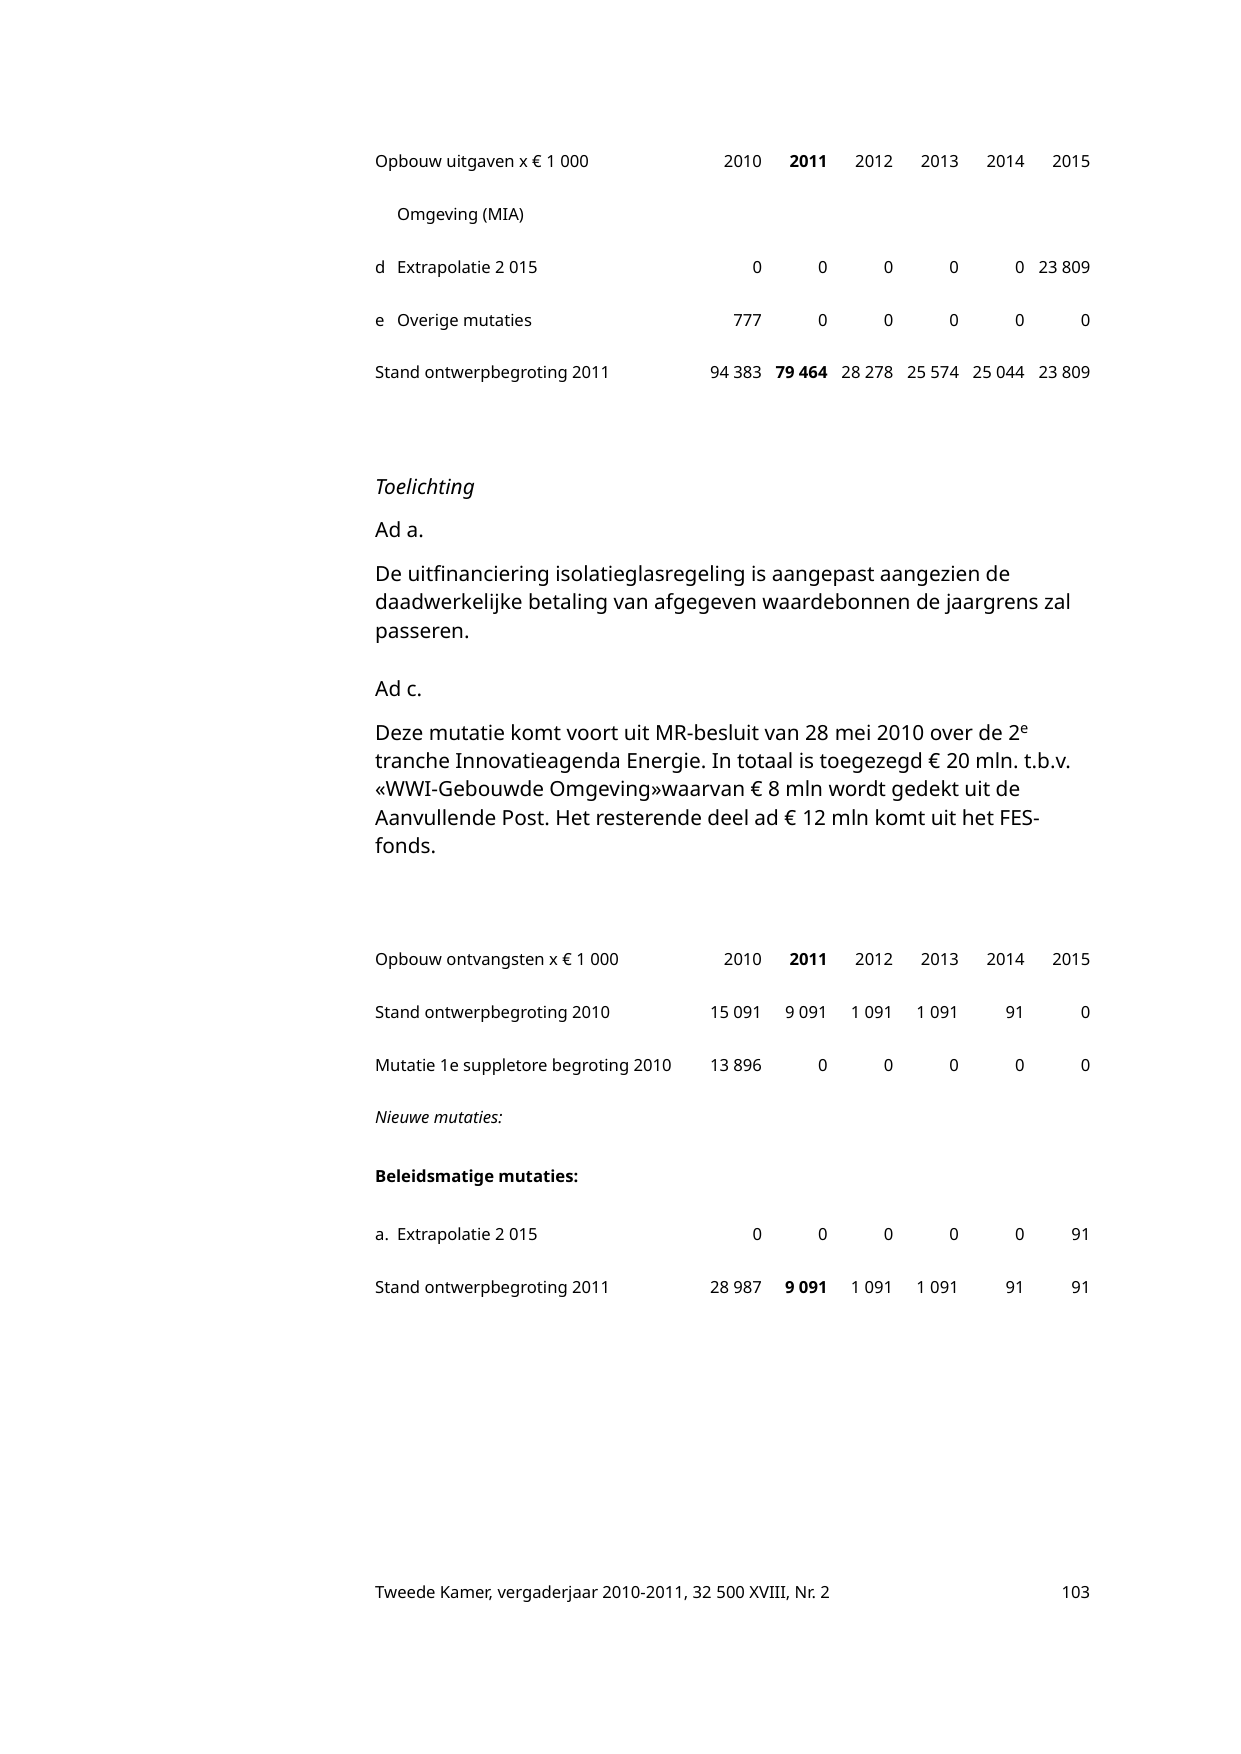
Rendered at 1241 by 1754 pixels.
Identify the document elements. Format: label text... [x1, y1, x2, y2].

table_cell Beleidsmatige mutaties: [375, 1164, 696, 1223]
table_cell [762, 1164, 827, 1223]
table_cell 91 [959, 1000, 1024, 1053]
table_cell [1024, 203, 1090, 255]
table_cell 23 809 [1024, 255, 1090, 308]
table_cell e [375, 308, 397, 361]
table_header 2012 [827, 948, 893, 1000]
table_cell 0 [1024, 1000, 1090, 1053]
table_cell [762, 203, 827, 255]
table_cell 0 [696, 1223, 762, 1275]
table_cell 1 091 [827, 1275, 893, 1328]
table_cell 0 [893, 1223, 959, 1275]
table_cell [1024, 1106, 1090, 1164]
table_header 2013 [893, 948, 959, 1000]
table_cell 94 383 [696, 361, 762, 413]
table_cell 0 [893, 255, 959, 308]
table_cell 0 [762, 1223, 827, 1275]
table_cell Nieuwe mutaties: [375, 1106, 696, 1164]
table_cell 0 [893, 308, 959, 361]
table_cell [959, 1106, 1024, 1164]
table_cell 0 [827, 1223, 893, 1275]
table_cell 0 [893, 1053, 959, 1106]
table_cell [893, 1106, 959, 1164]
table_cell 1 091 [827, 1000, 893, 1053]
table_cell 28 987 [696, 1275, 762, 1328]
text De uitfinanciering isolatieglasregeling is aangepast aangezien de daadwerkelijke betaling van afgegeven waardebonnen de jaargrens zal passeren. [375, 559, 1090, 644]
table_header 2010 [696, 948, 762, 1000]
table_cell 91 [959, 1275, 1024, 1328]
table_cell Extrapolatie 2 015 [397, 1223, 696, 1275]
table_cell 0 [827, 255, 893, 308]
table_cell 15 091 [696, 1000, 762, 1053]
table_cell 0 [959, 255, 1024, 308]
table_cell [762, 1106, 827, 1164]
table_cell Stand ontwerpbegroting 2011 [375, 1275, 696, 1328]
table_cell 0 [762, 1053, 827, 1106]
table_cell [827, 1164, 893, 1223]
table_cell [893, 203, 959, 255]
table_cell [1024, 1164, 1090, 1223]
table_cell [696, 203, 762, 255]
table_cell 91 [1024, 1275, 1090, 1328]
table_cell Stand ontwerpbegroting 2011 [375, 361, 696, 413]
table_cell 9 091 [762, 1000, 827, 1053]
table_cell 25 044 [959, 361, 1024, 413]
table_header 2015 [1024, 150, 1090, 203]
table_header 2015 [1024, 948, 1090, 1000]
table_cell [375, 203, 397, 255]
table_cell 28 278 [827, 361, 893, 413]
table_cell 0 [959, 1223, 1024, 1275]
table_cell 0 [1024, 308, 1090, 361]
table_header Opbouw uitgaven x € 1 000 [375, 150, 696, 203]
table_cell 777 [696, 308, 762, 361]
table_cell 0 [827, 1053, 893, 1106]
table_cell 23 809 [1024, 361, 1090, 413]
table_header 2011 [762, 948, 827, 1000]
table_cell a. [375, 1223, 397, 1275]
table_header 2014 [959, 150, 1024, 203]
table_cell [696, 1164, 762, 1223]
table_header 2011 [762, 150, 827, 203]
table_cell Overige mutaties [397, 308, 696, 361]
table_cell [893, 1164, 959, 1223]
table_cell 0 [696, 255, 762, 308]
table_cell [959, 1164, 1024, 1223]
table_header 2014 [959, 948, 1024, 1000]
table_cell [827, 203, 893, 255]
text Ad a. [375, 515, 1090, 544]
text Deze mutatie komt voort uit MR-besluit van 28 mei 2010 over de 2e tranche Innovatieagenda Energie. In totaal is toegezegd € 20 mln. t.b.v. «WWI-Gebouwde Omgeving»waarvan € 8 mln wordt gedekt uit de Aanvullende Post. Het resterende deel ad € 12 mln komt uit het FES-fonds. [375, 718, 1090, 860]
table_header 2010 [696, 150, 762, 203]
table_cell Mutatie 1e suppletore begroting 2010 [375, 1053, 696, 1106]
table_cell 9 091 [762, 1275, 827, 1328]
table_cell [696, 1106, 762, 1164]
table_cell 0 [827, 308, 893, 361]
table_cell 79 464 [762, 361, 827, 413]
table_cell 25 574 [893, 361, 959, 413]
table_header 2013 [893, 150, 959, 203]
table_cell 91 [1024, 1223, 1090, 1275]
table_cell 1 091 [893, 1275, 959, 1328]
table_cell Stand ontwerpbegroting 2010 [375, 1000, 696, 1053]
table_cell 0 [762, 308, 827, 361]
table_header 2012 [827, 150, 893, 203]
table_cell [827, 1106, 893, 1164]
table_cell 1 091 [893, 1000, 959, 1053]
table_cell 0 [959, 308, 1024, 361]
table_cell 13 896 [696, 1053, 762, 1106]
table_cell Extrapolatie 2 015 [397, 255, 696, 308]
table_header Opbouw ontvangsten x € 1 000 [375, 948, 696, 1000]
table_cell [959, 203, 1024, 255]
text Toelichting [375, 472, 1090, 500]
table_cell d [375, 255, 397, 308]
table_cell Omgeving (MIA) [397, 203, 696, 255]
text Ad c. [375, 674, 1090, 703]
table_cell 0 [762, 255, 827, 308]
table_cell 0 [959, 1053, 1024, 1106]
table_cell 0 [1024, 1053, 1090, 1106]
